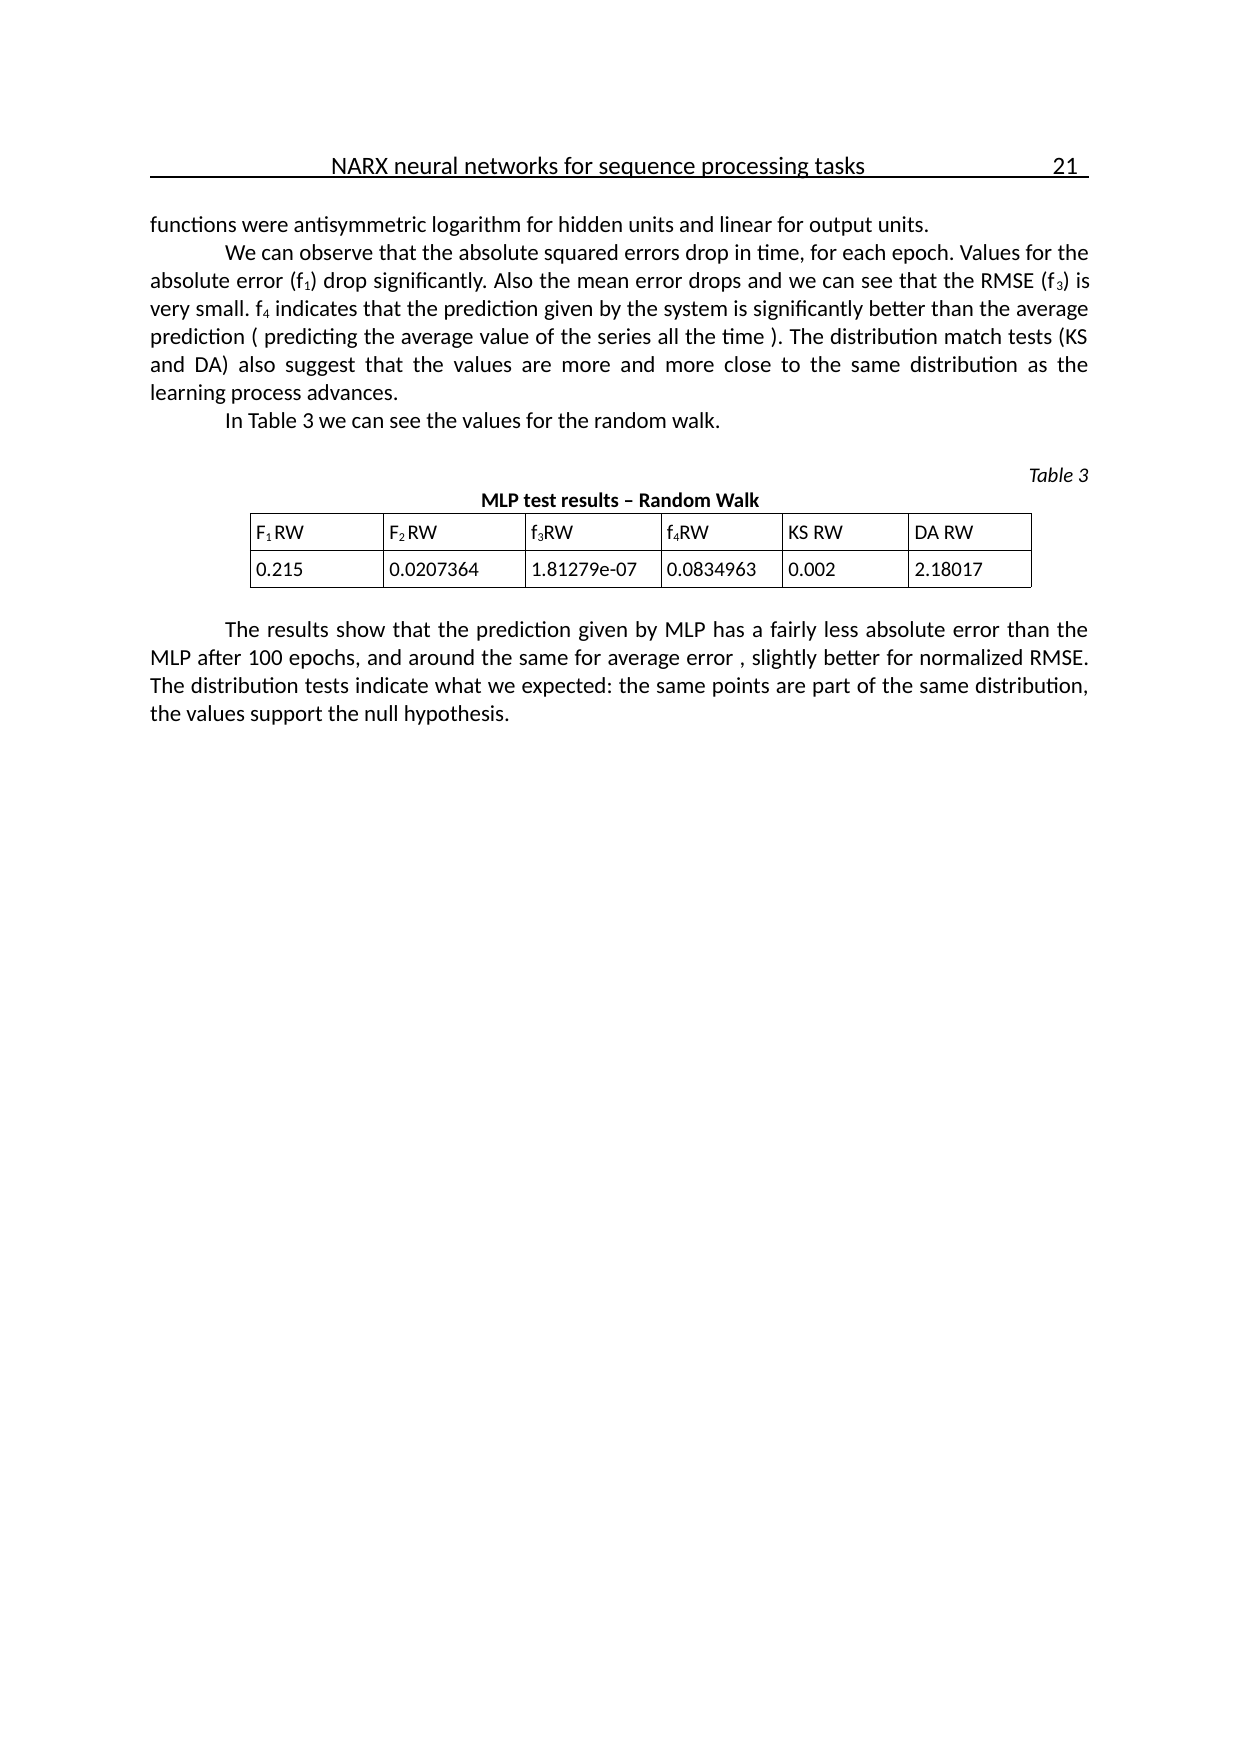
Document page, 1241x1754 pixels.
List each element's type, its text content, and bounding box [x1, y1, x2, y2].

table_cell 0.0834963 [662, 551, 782, 587]
table_header F1 RW [251, 514, 383, 550]
table_header f4RW [662, 514, 782, 550]
table_header F2 RW [384, 514, 525, 550]
table_cell 2.18017 [909, 551, 1031, 587]
text Table 3 [150, 462, 1090, 488]
text In Table 3 we can see the values for the random walk. [150, 406, 1090, 434]
table_cell 1.81279e-07 [526, 551, 661, 587]
table_cell 0.215 [251, 551, 383, 587]
table_header f3RW [526, 514, 661, 550]
text The results show that the prediction given by MLP has a fairly less absolute error than the MLP after 100 epochs, and around the same for average error , slightly better for normalized RMSE. The distribution tests indicate what we expected: the same points are part of the same distribution, the values support the null hypothesis. [150, 615, 1090, 727]
text functions were antisymmetric logarithm for hidden units and linear for output units. [150, 210, 1090, 238]
text MLP test results – Random Walk [150, 488, 1090, 513]
table_header DA RW [909, 514, 1031, 550]
table_cell 0.002 [783, 551, 908, 587]
text We can observe that the absolute squared errors drop in time, for each epoch. Values for the absolute error (f1) drop significantly. Also the mean error drops and we can see that the RMSE (f3) is very small. f4 indicates that the prediction given by the system is significantly better than the average prediction ( predicting the average value of the series all the time ). The distribution match tests (KS and DA) also suggest that the values are more and more close to the same distribution as the learning process advances. [150, 238, 1090, 406]
table_cell 0.0207364 [384, 551, 525, 587]
table_header KS RW [783, 514, 908, 550]
